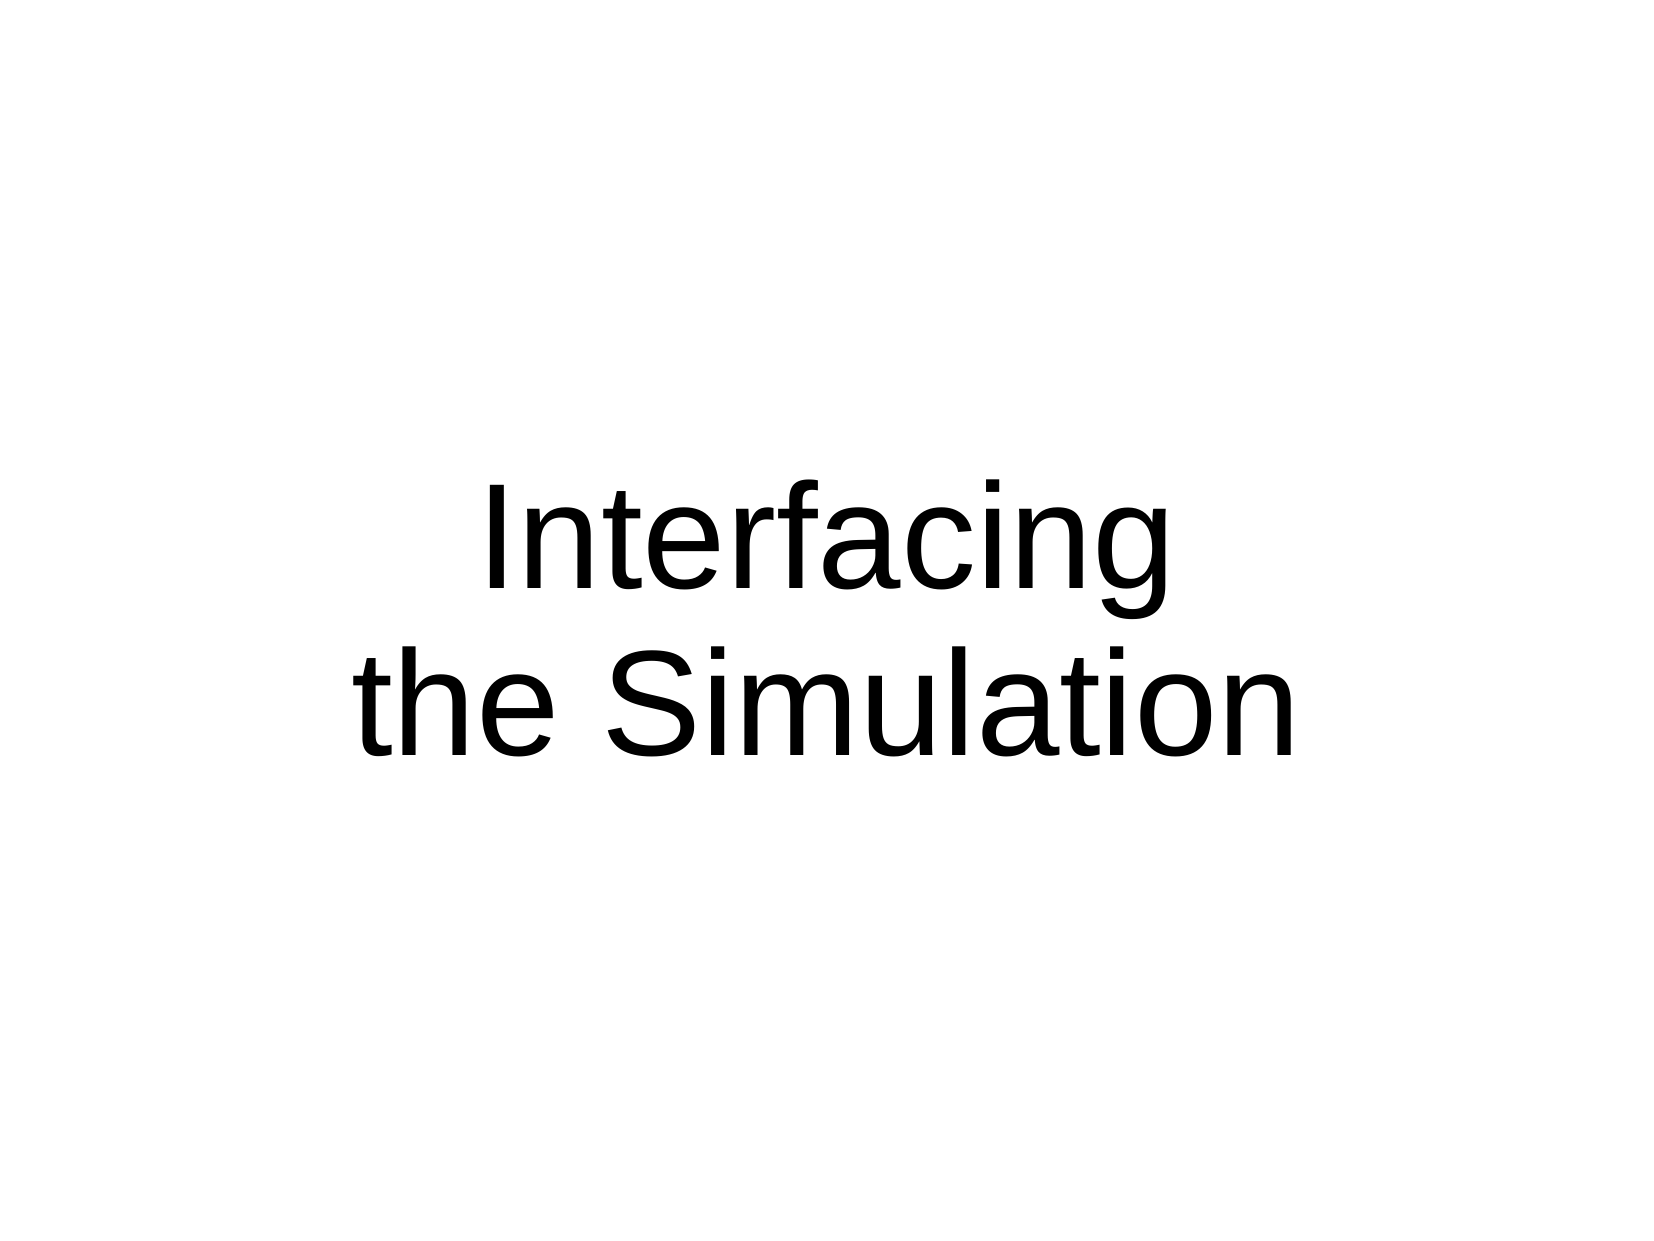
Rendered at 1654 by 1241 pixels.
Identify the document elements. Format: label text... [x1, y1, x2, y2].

text_box Interfacing the Simulation [336, 445, 1318, 796]
